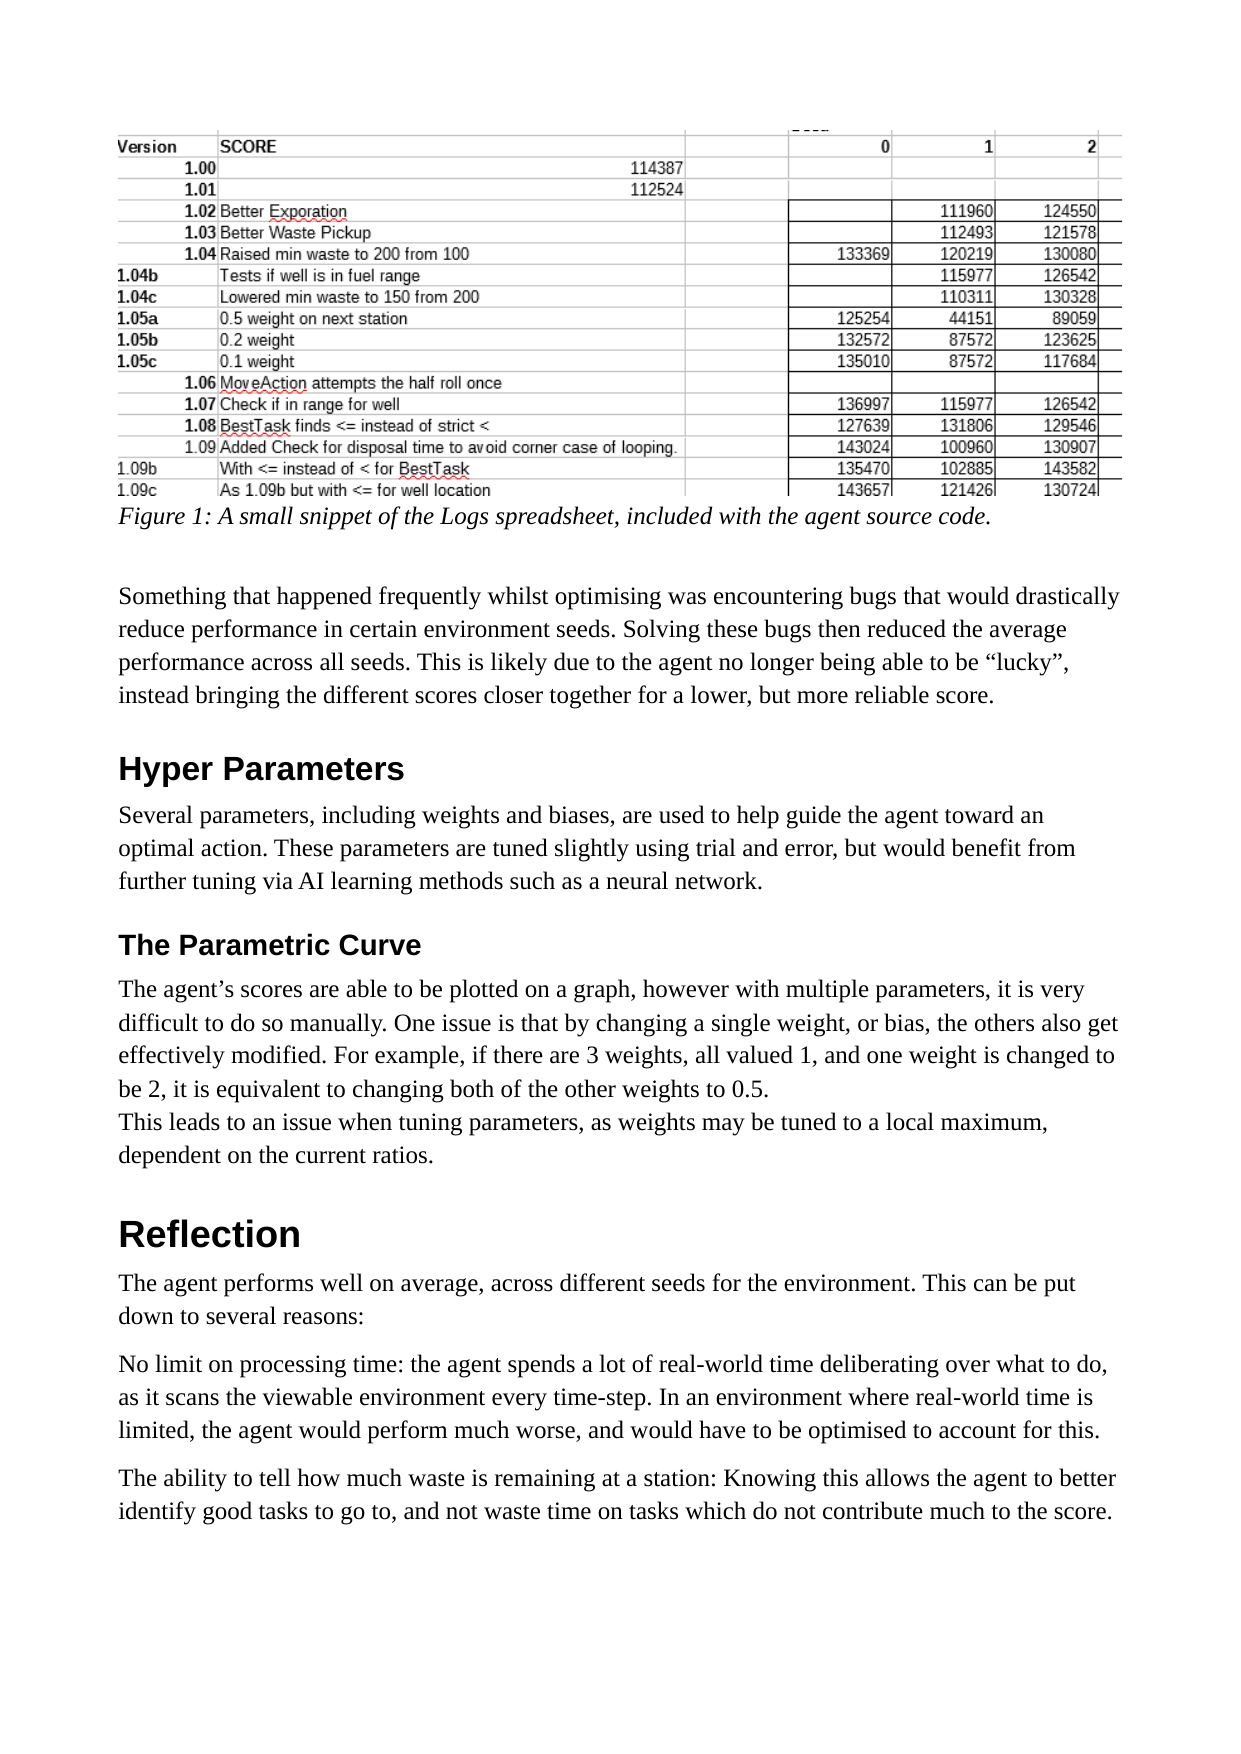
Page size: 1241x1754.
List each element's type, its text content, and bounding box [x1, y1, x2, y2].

subtitle Hyper Parameters [118, 749, 1122, 788]
text Something that happened frequently whilst optimising was encountering bugs that would drastically reduce performance in certain environment seeds. Solving these bugs then reduced the average performance across all seeds. This is likely due to the agent no longer being able to be “lucky”, instead bringing the different scores closer together for a lower, but more reliable score. [118, 581, 1122, 709]
text No limit on processing time: the agent spends a lot of real-world time deliberating over what to do, as it scans the viewable environment every time-step. In an environment where real-world time is limited, the agent would perform much worse, and would have to be optimised to account for this. [118, 1349, 1122, 1444]
text The agent performs well on average, across different seeds for the environment. This can be put down to several reasons: [118, 1268, 1122, 1330]
text Figure 1: A small snippet of the Logs spreadsheet, included with the agent source code. [118, 496, 1122, 529]
text Several parameters, including weights and biases, are used to help guide the agent toward an optimal action. These parameters are tuned slightly using trial and error, but would benefit from further tuning via AI learning methods such as a neural network. [118, 800, 1122, 895]
subtitle Reflection [118, 1212, 1122, 1256]
text The ability to tell how much waste is remaining at a station: Knowing this allows the agent to better identify good tasks to go to, and not waste time on tasks which do not contribute much to the score. [118, 1463, 1122, 1524]
subtitle The Parametric Curve [118, 928, 1122, 962]
text The agent’s scores are able to be plotted on a graph, however with multiple parameters, it is very difficult to do so manually. One issue is that by changing a single weight, or bias, the others also get effectively modified. For example, if there are 3 weights, all valued 1, and one weight is changed to be 2, it is equivalent to changing both of the other weights to 0.5. This leads to an issue when tuning parameters, as weights may be tuned to a local maximum, dependent on the current ratios. [118, 974, 1122, 1168]
picture [118, 130, 1123, 496]
